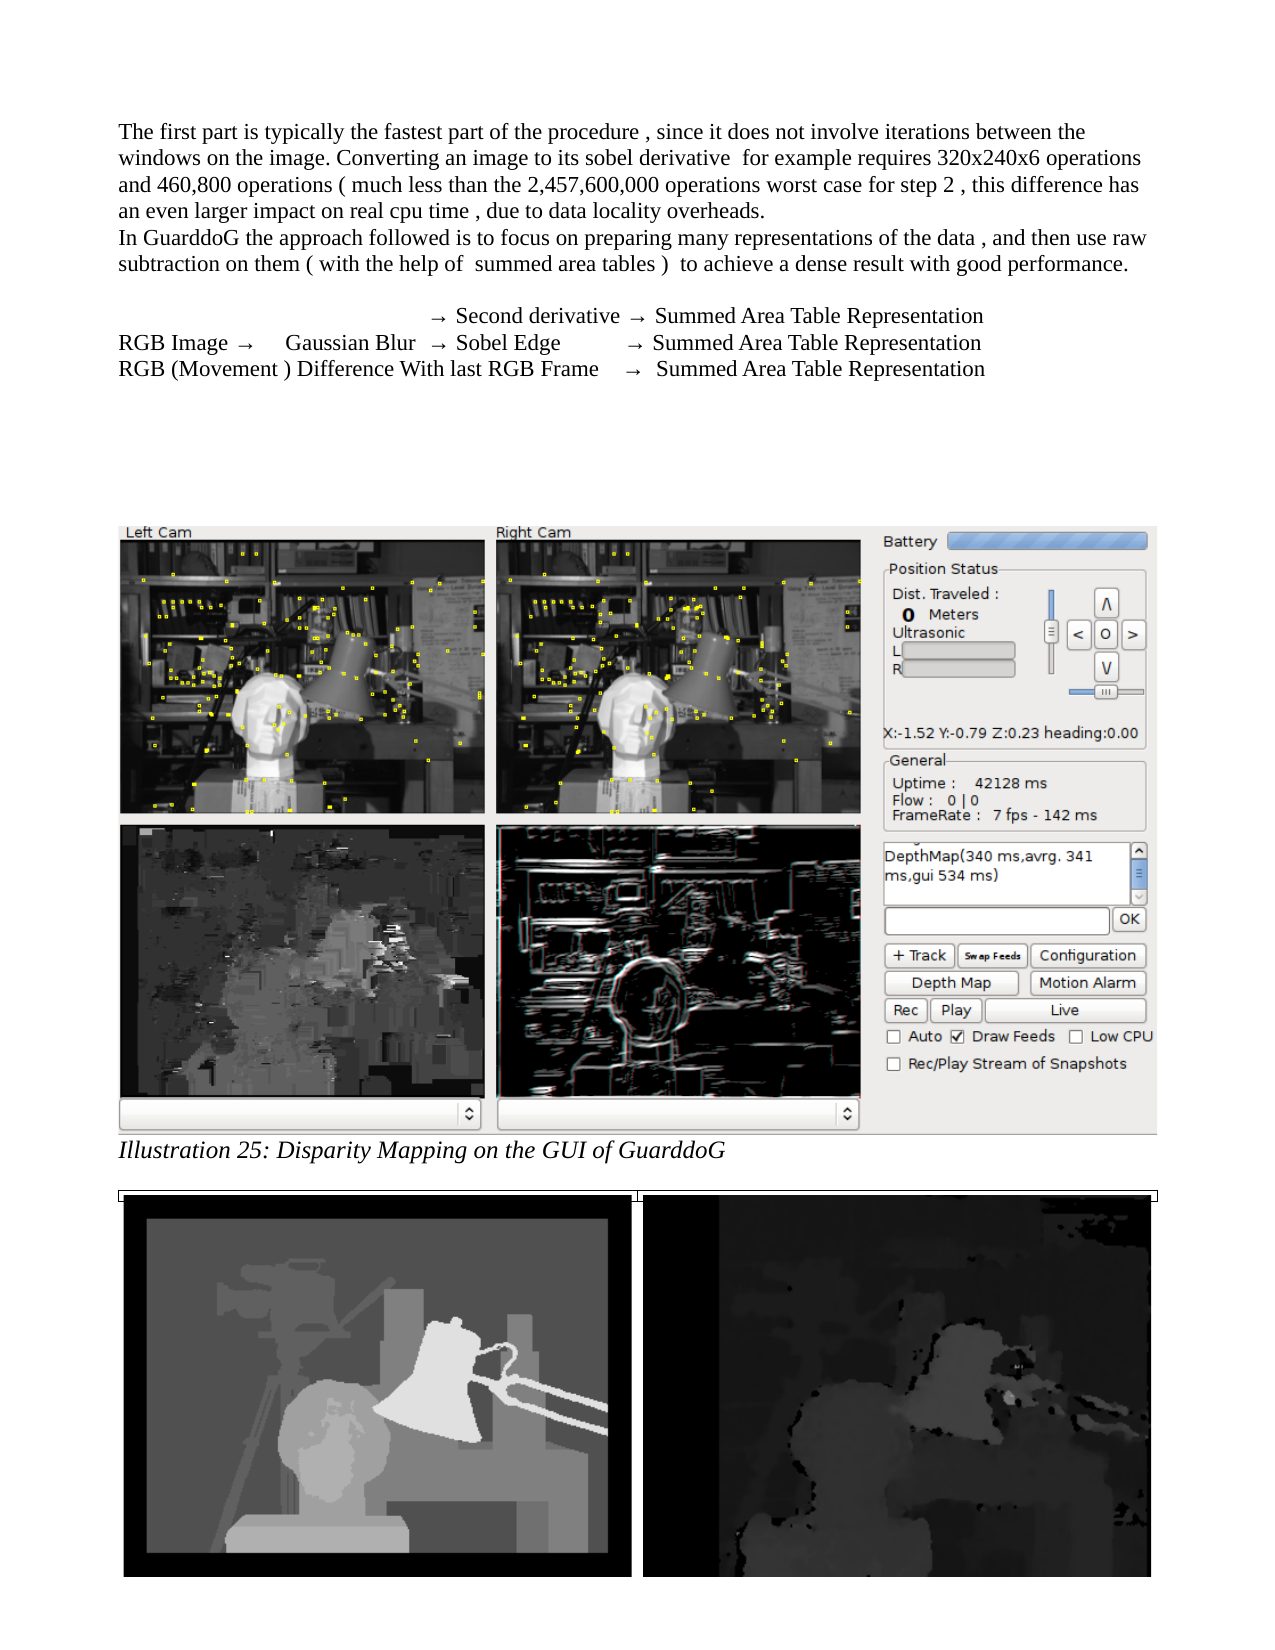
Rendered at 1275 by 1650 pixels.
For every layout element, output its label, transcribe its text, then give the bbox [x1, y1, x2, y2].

picture [123, 1195, 632, 1577]
table_header [638, 1191, 1157, 1201]
picture [643, 1195, 1152, 1577]
text RGB (Movement ) Difference With last RGB Frame → Summed Area Table Representation [118, 355, 1157, 382]
text → Second derivative → Summed Area Table Representation [118, 303, 1157, 329]
text Illustration 25: Disparity Mapping on the GUI of GuarddoG [118, 1135, 1157, 1163]
text In GuarddoG the approach followed is to focus on preparing many representations of the data , and then use raw subtraction on them ( with the help of summed area tables ) to achieve a dense result with good performance. [118, 223, 1157, 276]
text RGB Image → Gaussian Blur → Sobel Edge → Summed Area Table Representation [118, 329, 1157, 355]
picture [118, 526, 1158, 1135]
text The first part is typically the fastest part of the procedure , since it does not involve iterations between the windows on the image. Converting an image to its sobel derivative for example requires 320x240x6 operations [118, 118, 1157, 171]
text and 460,800 operations ( much less than the 2,457,600,000 operations worst case for step 2 , this difference has an even larger impact on real cpu time , due to data locality overheads. [118, 171, 1157, 223]
table_header [119, 1191, 637, 1201]
